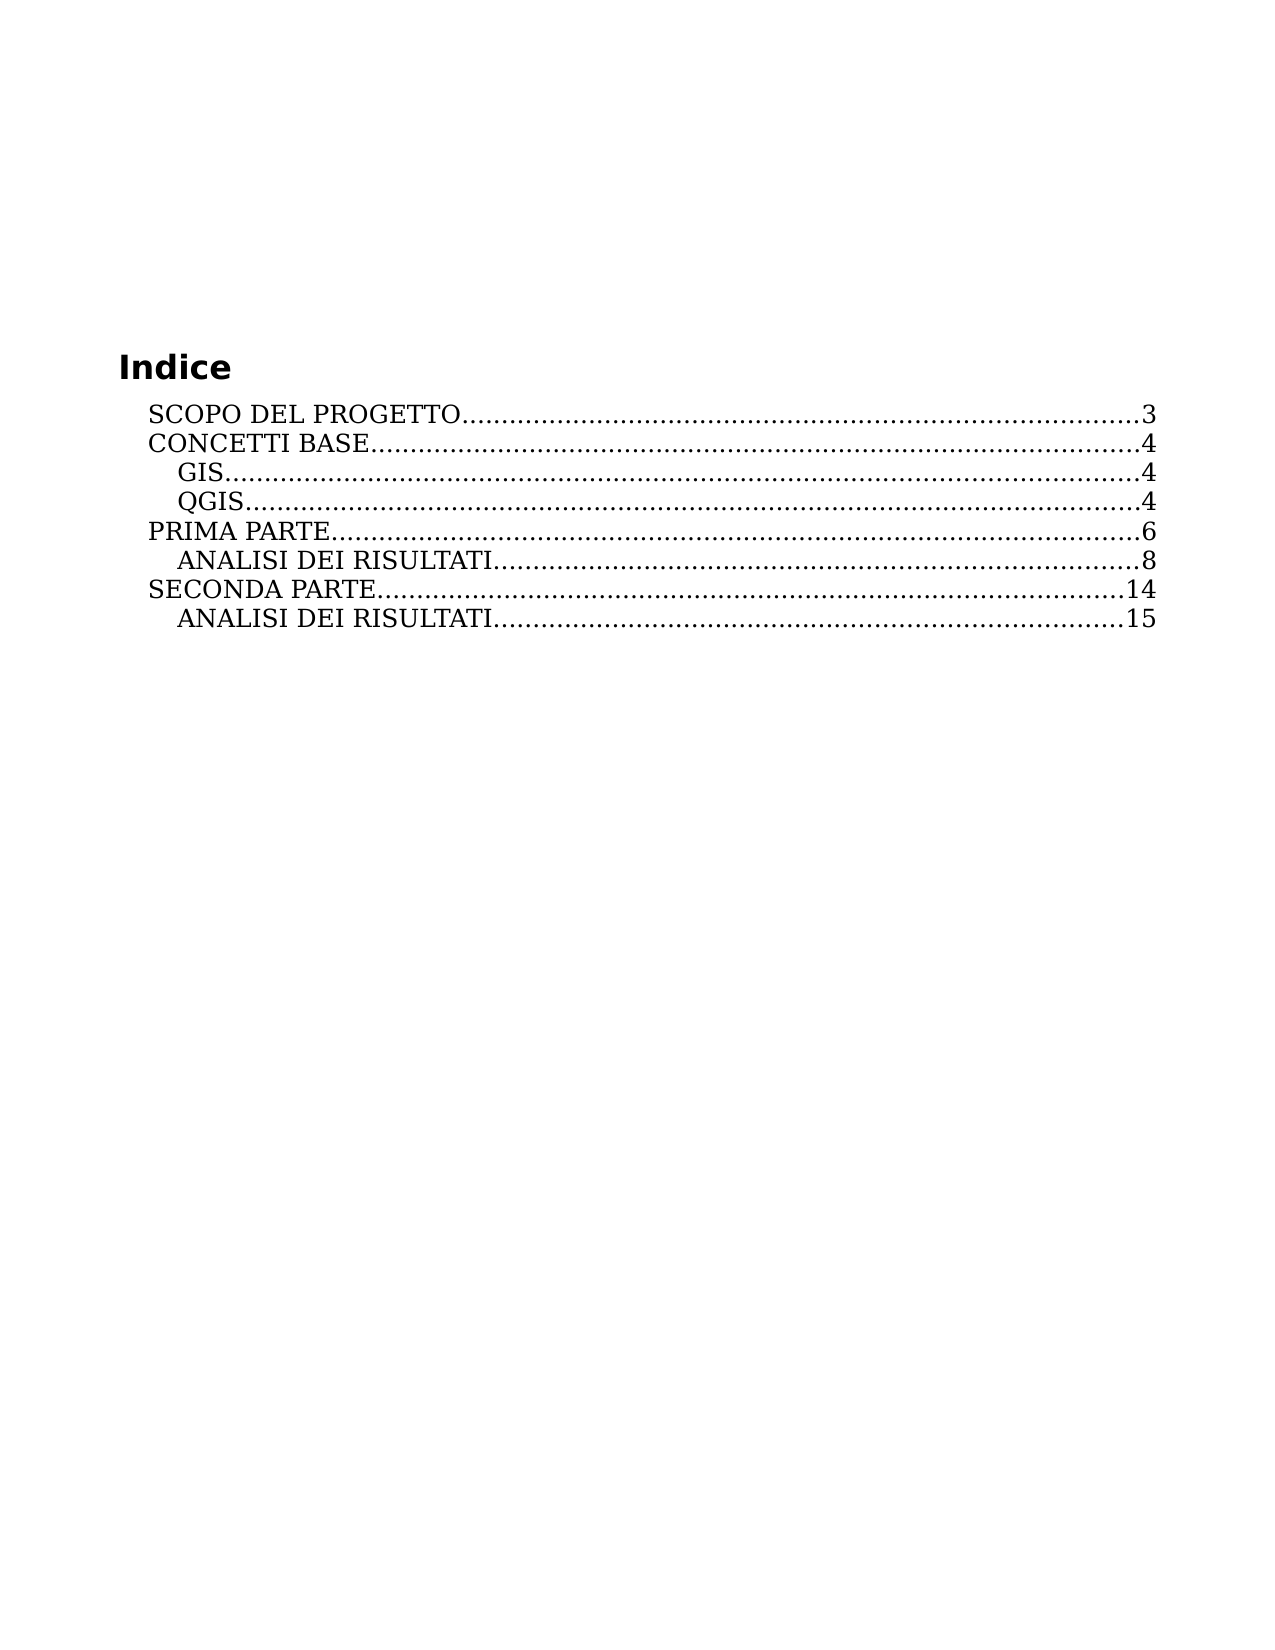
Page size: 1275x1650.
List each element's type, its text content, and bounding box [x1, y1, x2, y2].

text ANALISI DEI RISULTATI 8 [177, 546, 1157, 575]
text ANALISI DEI RISULTATI 15 [177, 604, 1157, 633]
text PRIMA PARTE 6 [148, 517, 1157, 546]
text QGIS 4 [177, 488, 1157, 517]
text CONCETTI BASE 4 [148, 429, 1157, 458]
text GIS 4 [177, 458, 1157, 488]
text SECONDA PARTE 14 [148, 575, 1157, 604]
subtitle Indice [118, 349, 1157, 388]
text SCOPO DEL PROGETTO 3 [148, 400, 1157, 429]
